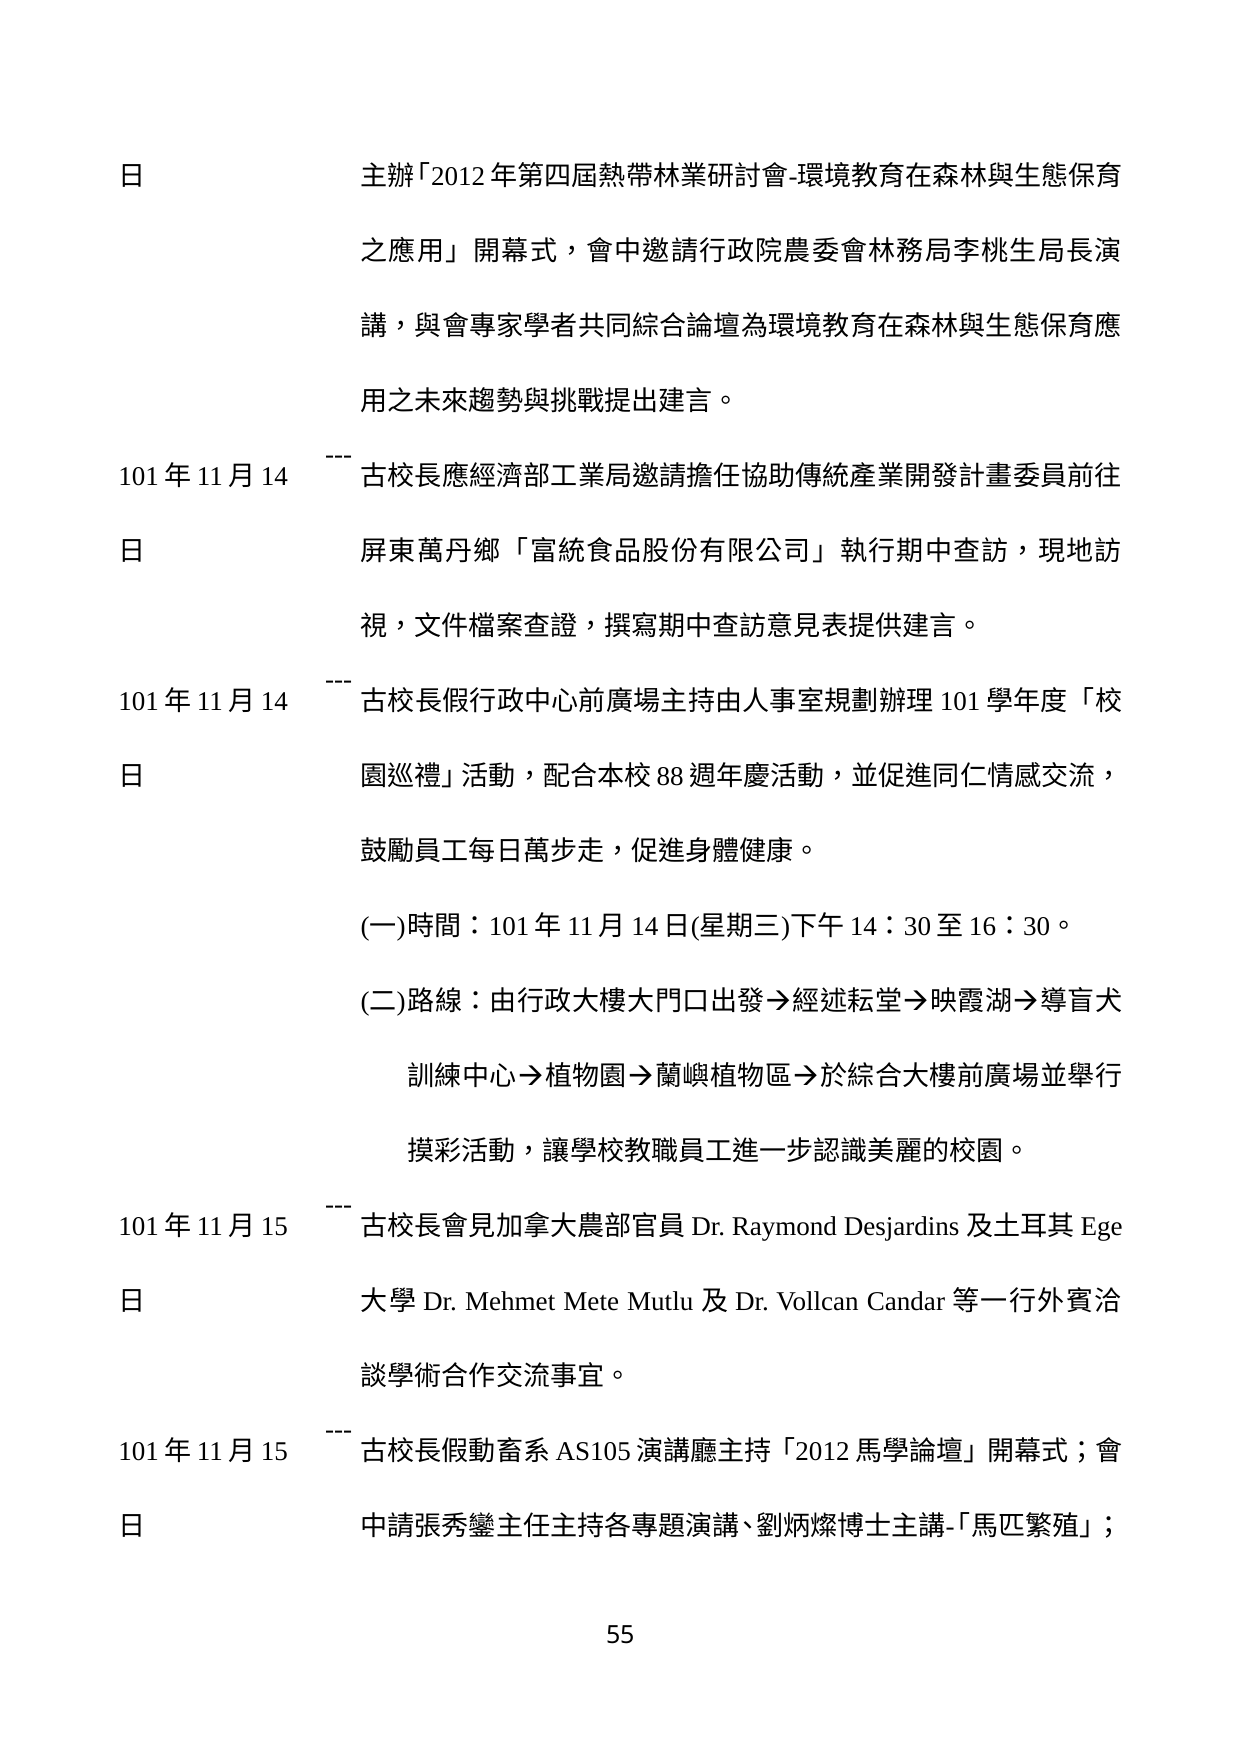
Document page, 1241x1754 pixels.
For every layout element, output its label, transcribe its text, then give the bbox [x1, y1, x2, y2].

table_cell --- [322, 661, 357, 1186]
table_cell 古校長假行政中心前廣場主持由人事室規劃辦理101學年度「校園巡禮」活動，配合本校88週年慶活動，並促進同仁情感交流，鼓勵員工每日萬步走，促進身體健康。 時間：101年11月14日(星期三)下午14：30至16：30。 路線：由行政大樓大門口出發經述耘堂映霞湖導盲犬訓練中心植物園蘭嶼植物區於綜合大樓前廣場並舉行摸彩活動，讓學校教職員工進一步認識美麗的校園。 [358, 661, 1125, 1186]
table_cell 古校長會見加拿大農部官員Dr. Raymond Desjardins 及土耳其Ege大學Dr. Mehmet Mete Mutlu及Dr. Vollcan Candar等一行外賓洽談學術合作交流事宜。 [358, 1186, 1125, 1411]
table_cell 古校長應經濟部工業局邀請擔任協助傳統產業開發計畫委員前往屏東萬丹鄉「富統食品股份有限公司」執行期中查訪，現地訪視，文件檔案查證，撰寫期中查訪意見表提供建言。 [358, 436, 1125, 661]
table_cell 101年11月15日 [115, 1411, 322, 1561]
table_cell 101年11月14日 [115, 661, 322, 1186]
table_cell --- [322, 436, 357, 661]
table_cell 日 [115, 136, 322, 436]
table_cell --- [322, 136, 357, 436]
table_cell 101年11月14日 [115, 436, 322, 661]
table_cell 古校長假動畜系AS105演講廳主持「2012馬學論壇」開幕式；會中請張秀鑾主任主持各專題演講、劉炳燦博士主講-「馬匹繁殖」； [358, 1411, 1125, 1561]
table_cell --- [322, 1186, 357, 1411]
table_cell --- [322, 1411, 357, 1561]
table_cell 101年11月15日 [115, 1186, 322, 1411]
table_cell 主辦「2012年第四屆熱帶林業研討會-環境教育在森林與生態保育之應用」開幕式，會中邀請行政院農委會林務局李桃生局長演講，與會專家學者共同綜合論壇為環境教育在森林與生態保育應用之未來趨勢與挑戰提出建言。 [358, 136, 1125, 436]
